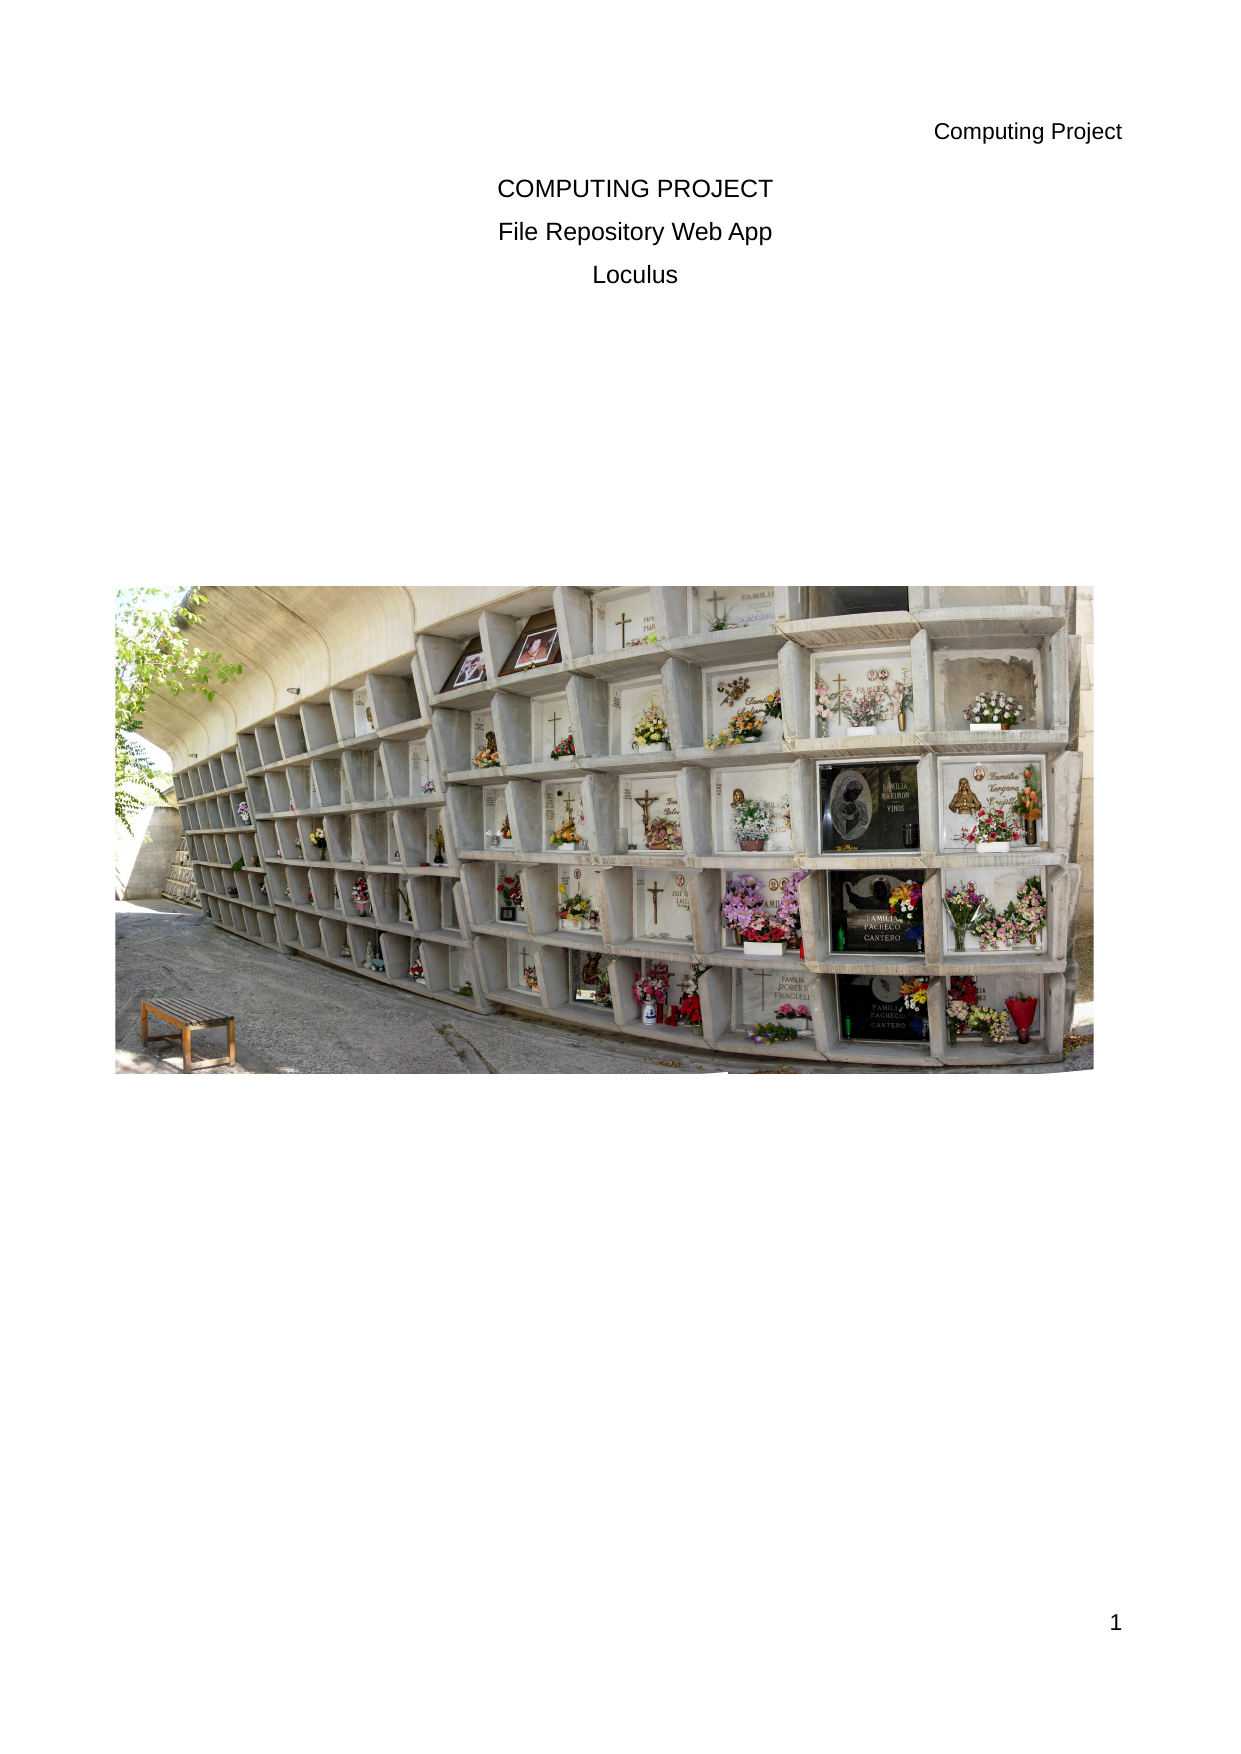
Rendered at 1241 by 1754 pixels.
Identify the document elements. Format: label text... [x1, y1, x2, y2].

picture [115, 586, 1094, 1074]
text Loculus [265, 260, 1005, 289]
text File Repository Web App [265, 217, 1005, 246]
text COMPUTING PROJECT [265, 174, 1005, 203]
